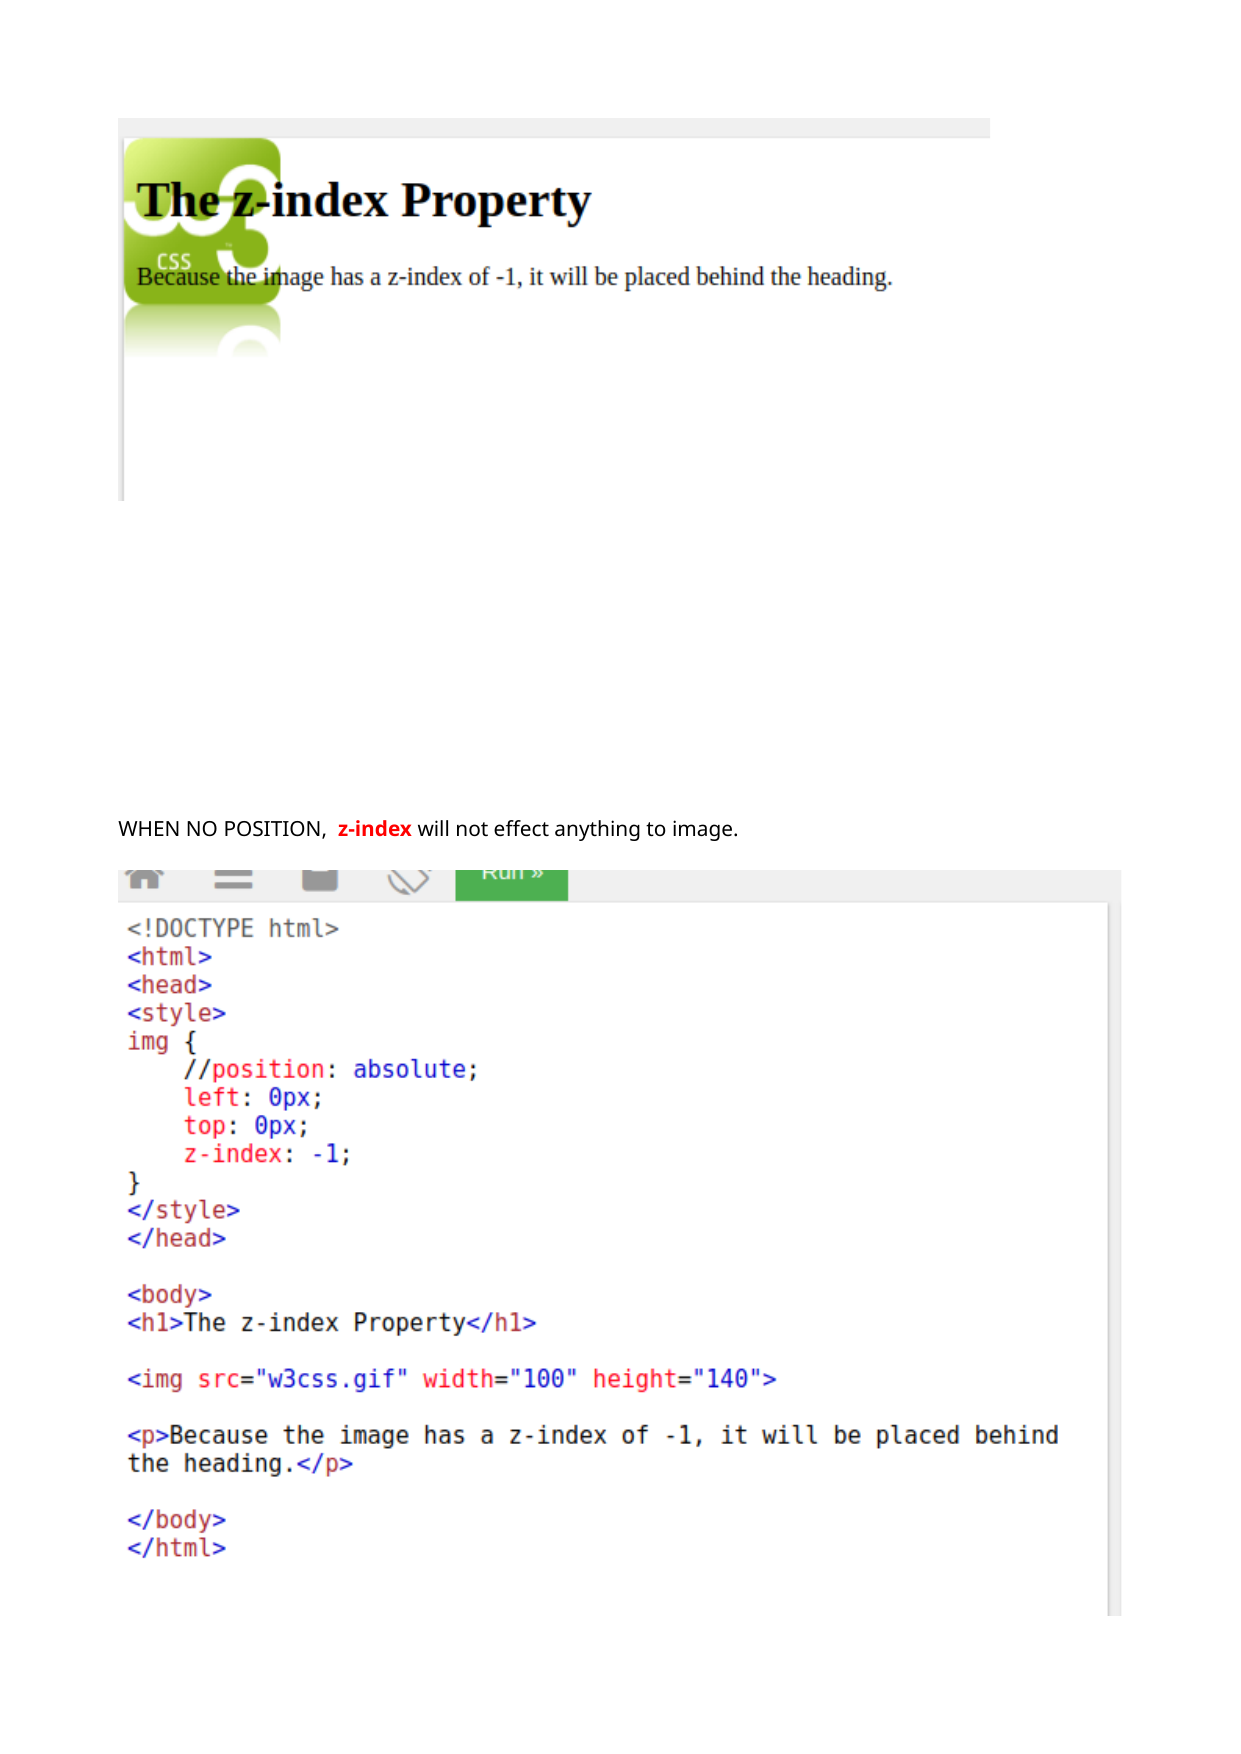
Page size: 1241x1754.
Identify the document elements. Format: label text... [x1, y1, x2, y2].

picture [118, 870, 1122, 1616]
picture [118, 118, 990, 501]
text WHEN NO POSITION, z-index will not effect anything to image. [118, 814, 1122, 842]
